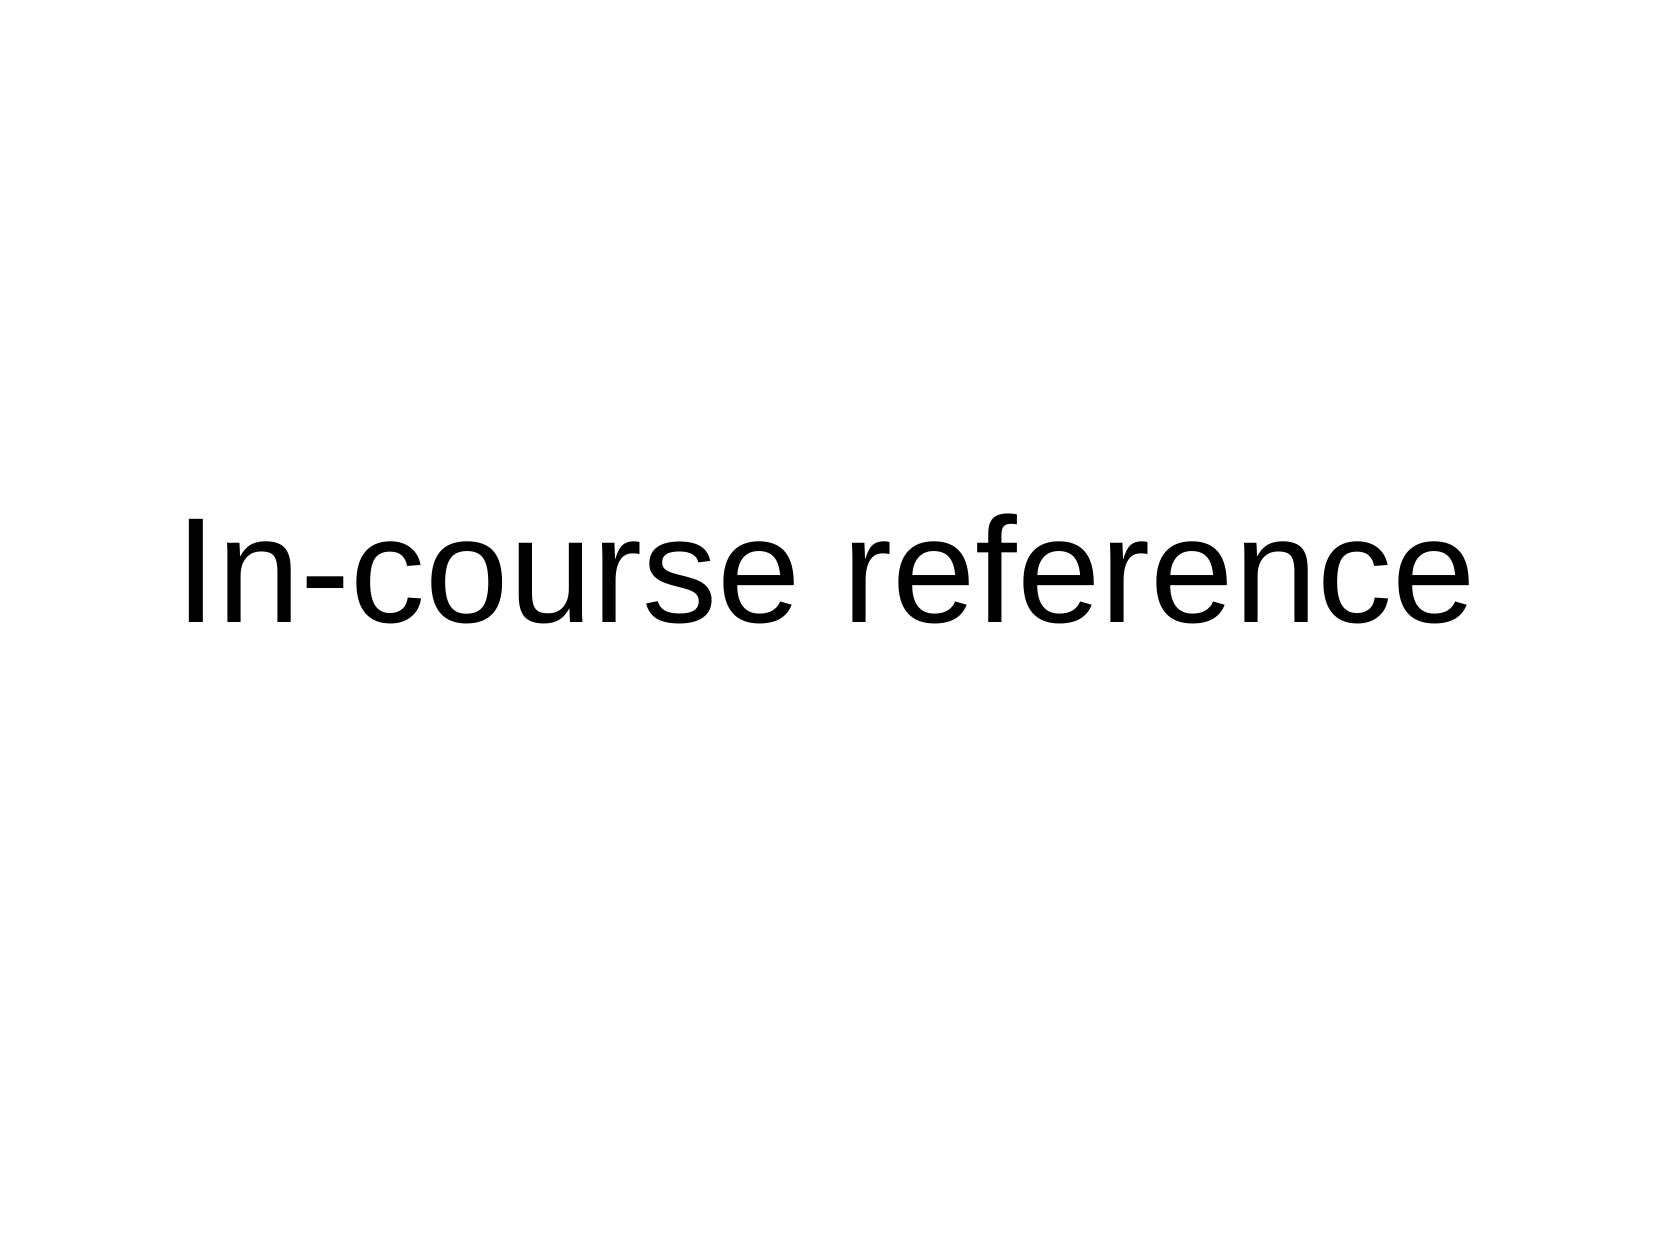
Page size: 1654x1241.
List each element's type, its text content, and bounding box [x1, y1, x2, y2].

title In-course reference [82, 49, 1571, 1093]
